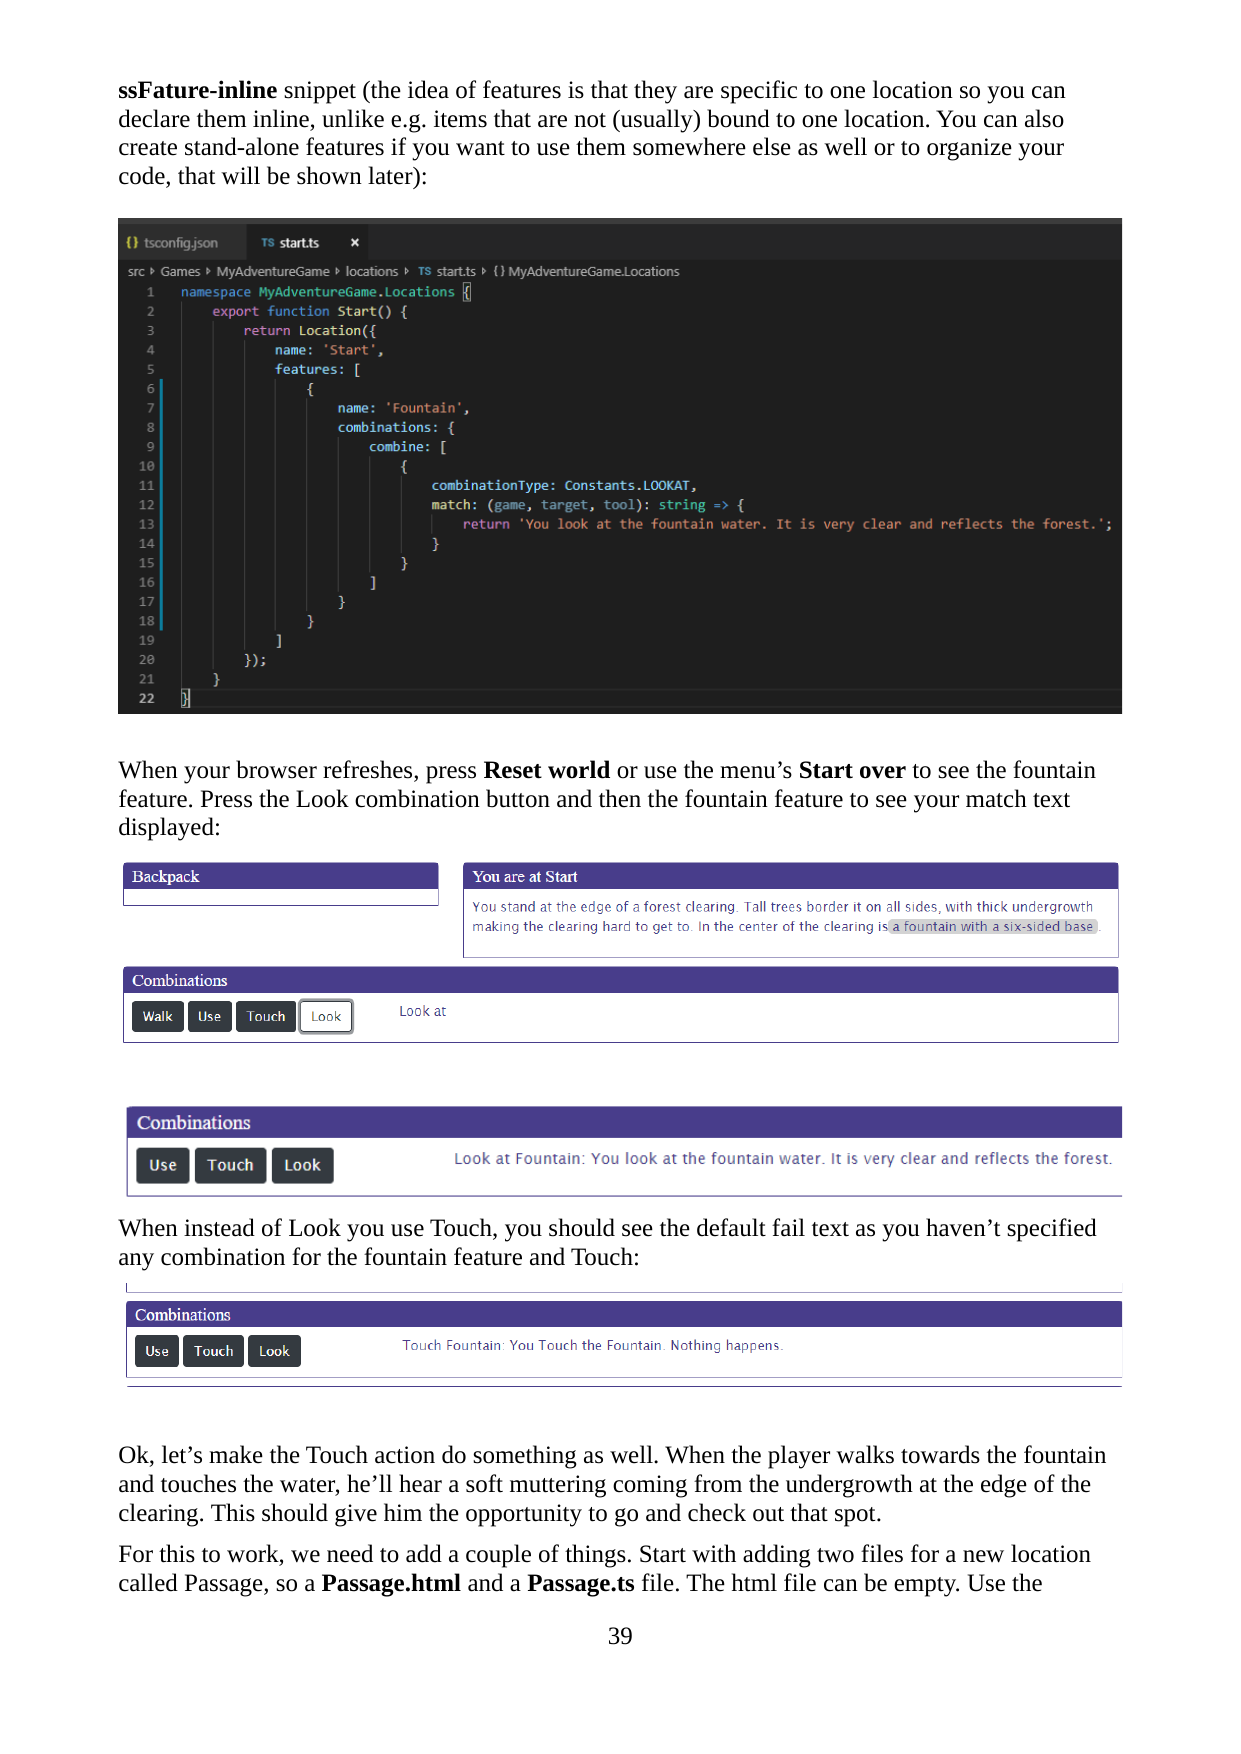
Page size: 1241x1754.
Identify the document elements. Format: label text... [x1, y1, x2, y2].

text When your browser refreshes, press Reset world or use the menu’s Start over to see the fountain feature. Press the Look combination button and then the fountain feature to see your match text displayed: [118, 755, 1122, 841]
text Ok, let’s make the Touch action do something as well. When the player walks towards the fountain and touches the water, he’ll hear a soft muttering coming from the undergrowth at the edge of the clearing. This should give him the opportunity to go and check out that spot. [118, 1441, 1122, 1527]
text For this to work, we need to add a couple of things. Start with adding two files for a new location called Passage, so a Passage.html and a Passage.ts file. The html file can be empty. Use the [118, 1539, 1122, 1597]
text When instead of Look you use Touch, you should see the default fail text as you haven’t specified any combination for the fountain feature and Touch: [118, 1213, 1122, 1271]
text ssFature-inline snippet (the idea of features is that they are specific to one location so you can declare them inline, unlike e.g. items that are not (usually) bound to one location. You can also create stand-alone features if you want to use them somewhere else as well or to organize your code, that will be shown later): [118, 75, 1122, 190]
